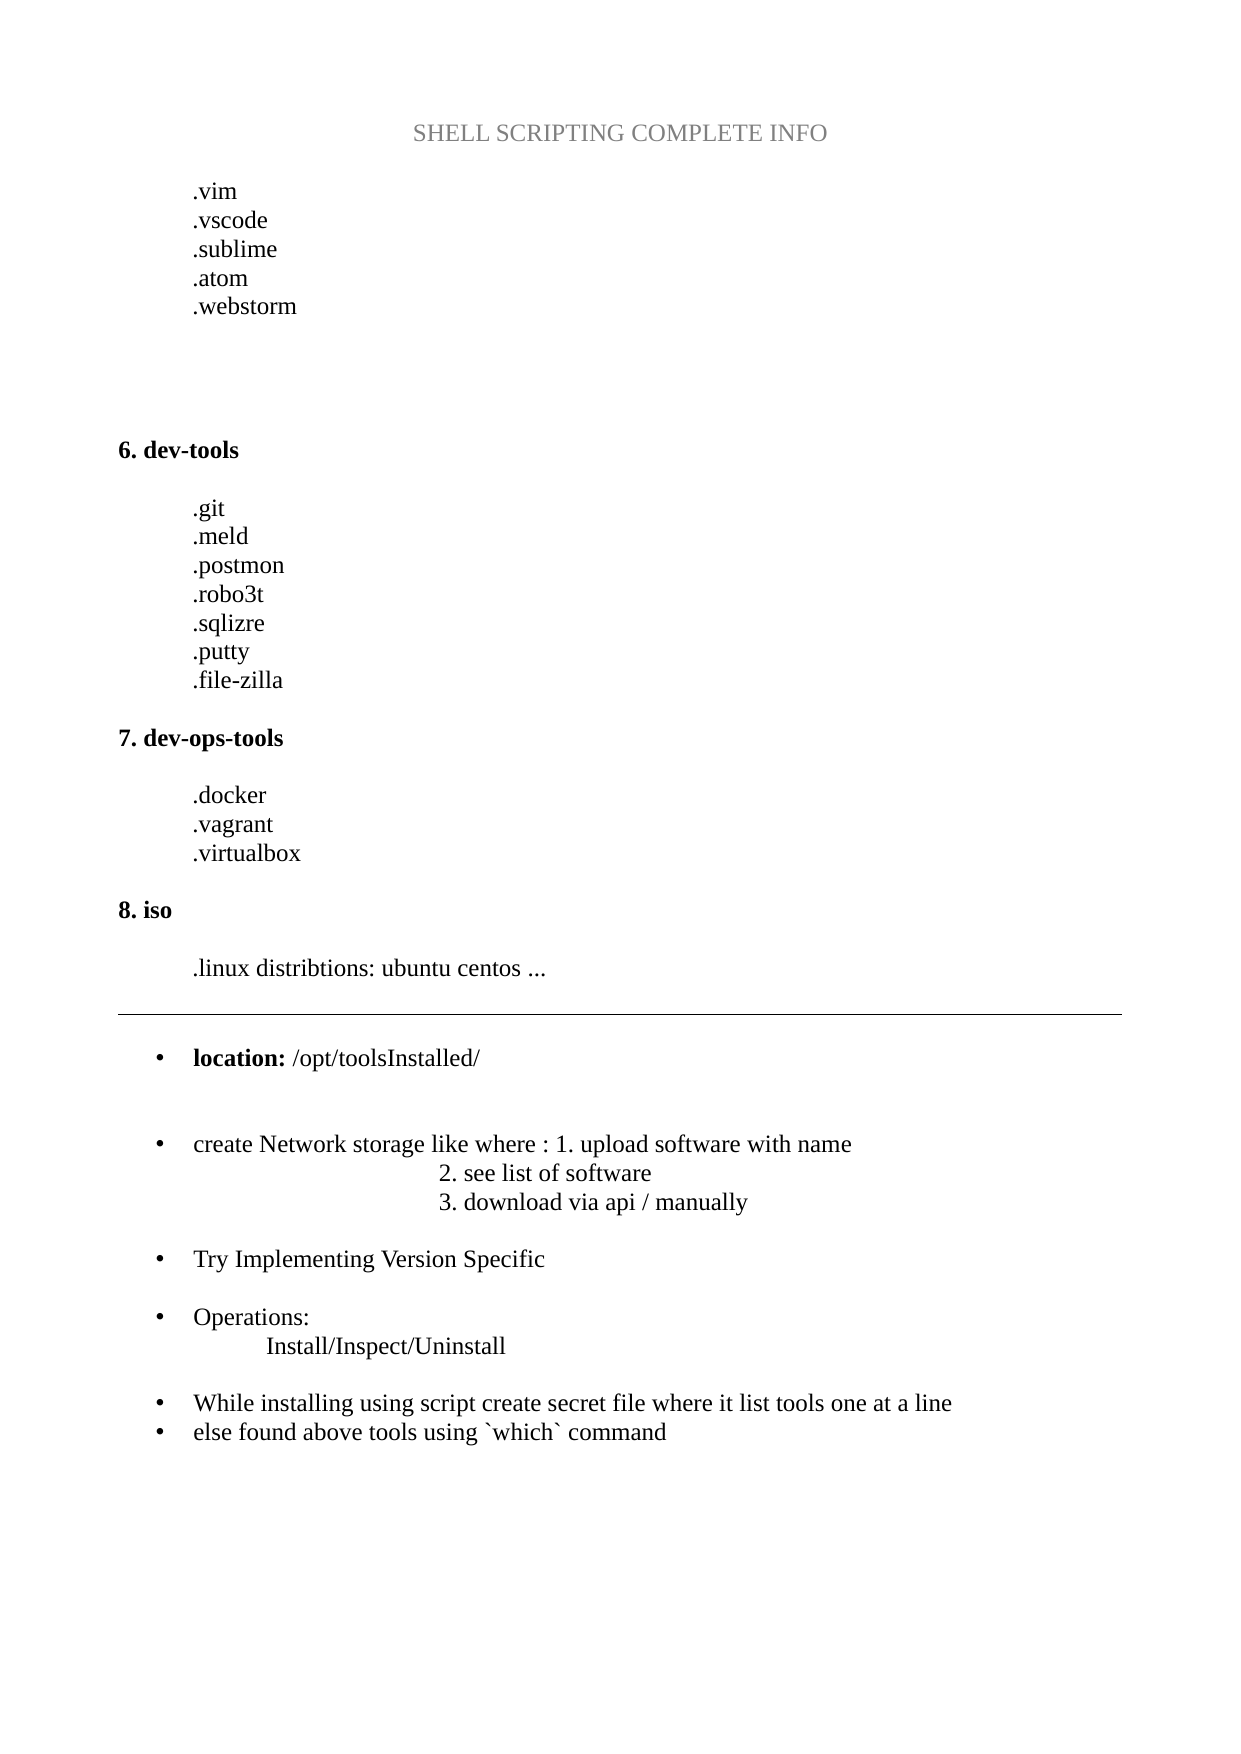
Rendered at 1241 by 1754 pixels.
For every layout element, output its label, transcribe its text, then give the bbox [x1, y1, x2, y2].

text .atom [118, 263, 1122, 291]
text .vagrant [118, 809, 1122, 838]
text .webstorm [118, 291, 1122, 320]
list While installing using script create secret file where it list tools one at a line [156, 1388, 1122, 1417]
text .git [118, 493, 1122, 521]
text .postmon [118, 550, 1122, 579]
list else found above tools using `which` command [156, 1417, 1122, 1446]
text .vim [118, 176, 1122, 205]
text .vscode [118, 205, 1122, 234]
text .sublime [118, 234, 1122, 263]
text 3. download via api / manually [118, 1187, 1122, 1216]
text 7. dev-ops-tools [118, 723, 1122, 751]
list create Network storage like where : 1. upload software with name [156, 1129, 1122, 1158]
text .meld [118, 521, 1122, 550]
text .virtualbox [118, 838, 1122, 866]
text .putty [118, 636, 1122, 665]
text 2. see list of software [118, 1158, 1122, 1187]
text Install/Inspect/Uninstall [118, 1331, 1122, 1359]
text .file-zilla [118, 665, 1122, 694]
list location: /opt/toolsInstalled/ [156, 1043, 1122, 1072]
list Operations: [156, 1302, 1122, 1331]
text .linux distribtions: ubuntu centos ... [118, 953, 1122, 981]
text 8. iso [118, 895, 1122, 924]
text .robo3t [118, 579, 1122, 608]
text .docker [118, 780, 1122, 809]
list Try Implementing Version Specific [156, 1244, 1122, 1273]
text 6. dev-tools [118, 435, 1122, 464]
text .sqlizre [118, 608, 1122, 636]
